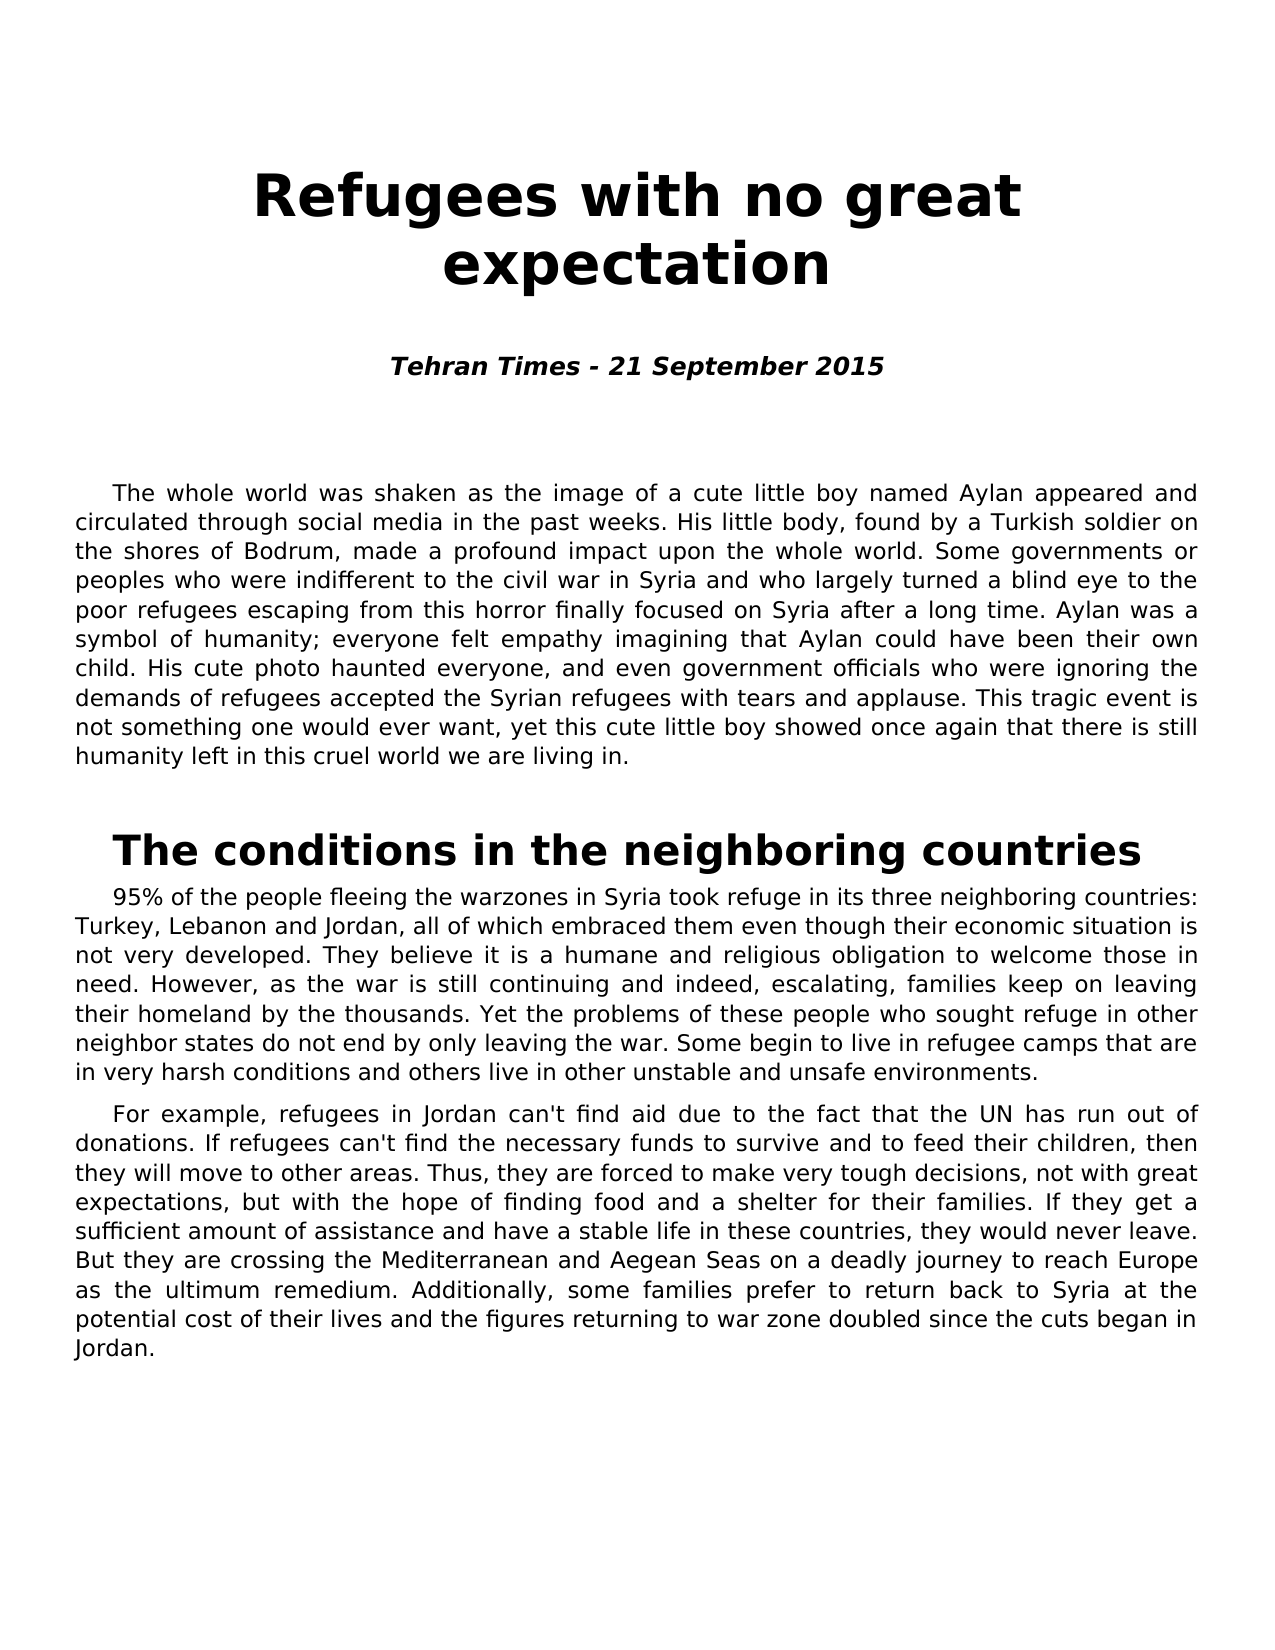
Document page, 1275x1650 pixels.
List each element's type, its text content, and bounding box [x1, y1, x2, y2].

text Tehran Times - 21 September 2015 [75, 353, 1200, 382]
text For example, refugees in Jordan can't find aid due to the fact that the UN has run out of donations. If refugees can't find the necessary funds to survive and to feed their children, then they will move to other areas. Thus, they are forced to make very tough decisions, not with great expectations, but with the hope of finding food and a shelter for their families. If they get a sufficient amount of assistance and have a stable life in these countries, they would never leave. But they are crossing the Mediterranean and Aegean Seas on a deadly journey to reach Europe as the ultimum remedium. Additionally, some families prefer to return back to Syria at the potential cost of their lives and the figures returning to war zone doubled since the cuts began in Jordan. [75, 1101, 1200, 1362]
text 95% of the people fleeing the warzones in Syria took refuge in its three neighboring countries: Turkey, Lebanon and Jordan, all of which embraced them even though their economic situation is not very developed. They believe it is a humane and religious obligation to welcome those in need. However, as the war is still continuing and indeed, escalating, families keep on leaving their homeland by the thousands. Yet the problems of these people who sought refuge in other neighbor states do not end by only leaving the war. Some begin to live in refugee camps that are in very harsh conditions and others live in other unstable and unsafe environments. [75, 884, 1200, 1086]
subtitle Refugees with no great expectation [75, 162, 1200, 298]
subtitle The conditions in the neighboring countries [112, 827, 1200, 875]
text The whole world was shaken as the image of a cute little boy named Aylan appeared and circulated through social media in the past weeks. His little body, found by a Turkish soldier on the shores of Bodrum, made a profound impact upon the whole world. Some governments or peoples who were indifferent to the civil war in Syria and who largely turned a blind eye to the poor refugees escaping from this horror finally focused on Syria after a long time. Aylan was a symbol of humanity; everyone felt empathy imagining that Aylan could have been their own child. His cute photo haunted everyone, and even government officials who were ignoring the demands of refugees accepted the Syrian refugees with tears and applause. This tragic event is not something one would ever want, yet this cute little boy showed once again that there is still humanity left in this cruel world we are living in. [75, 480, 1200, 770]
